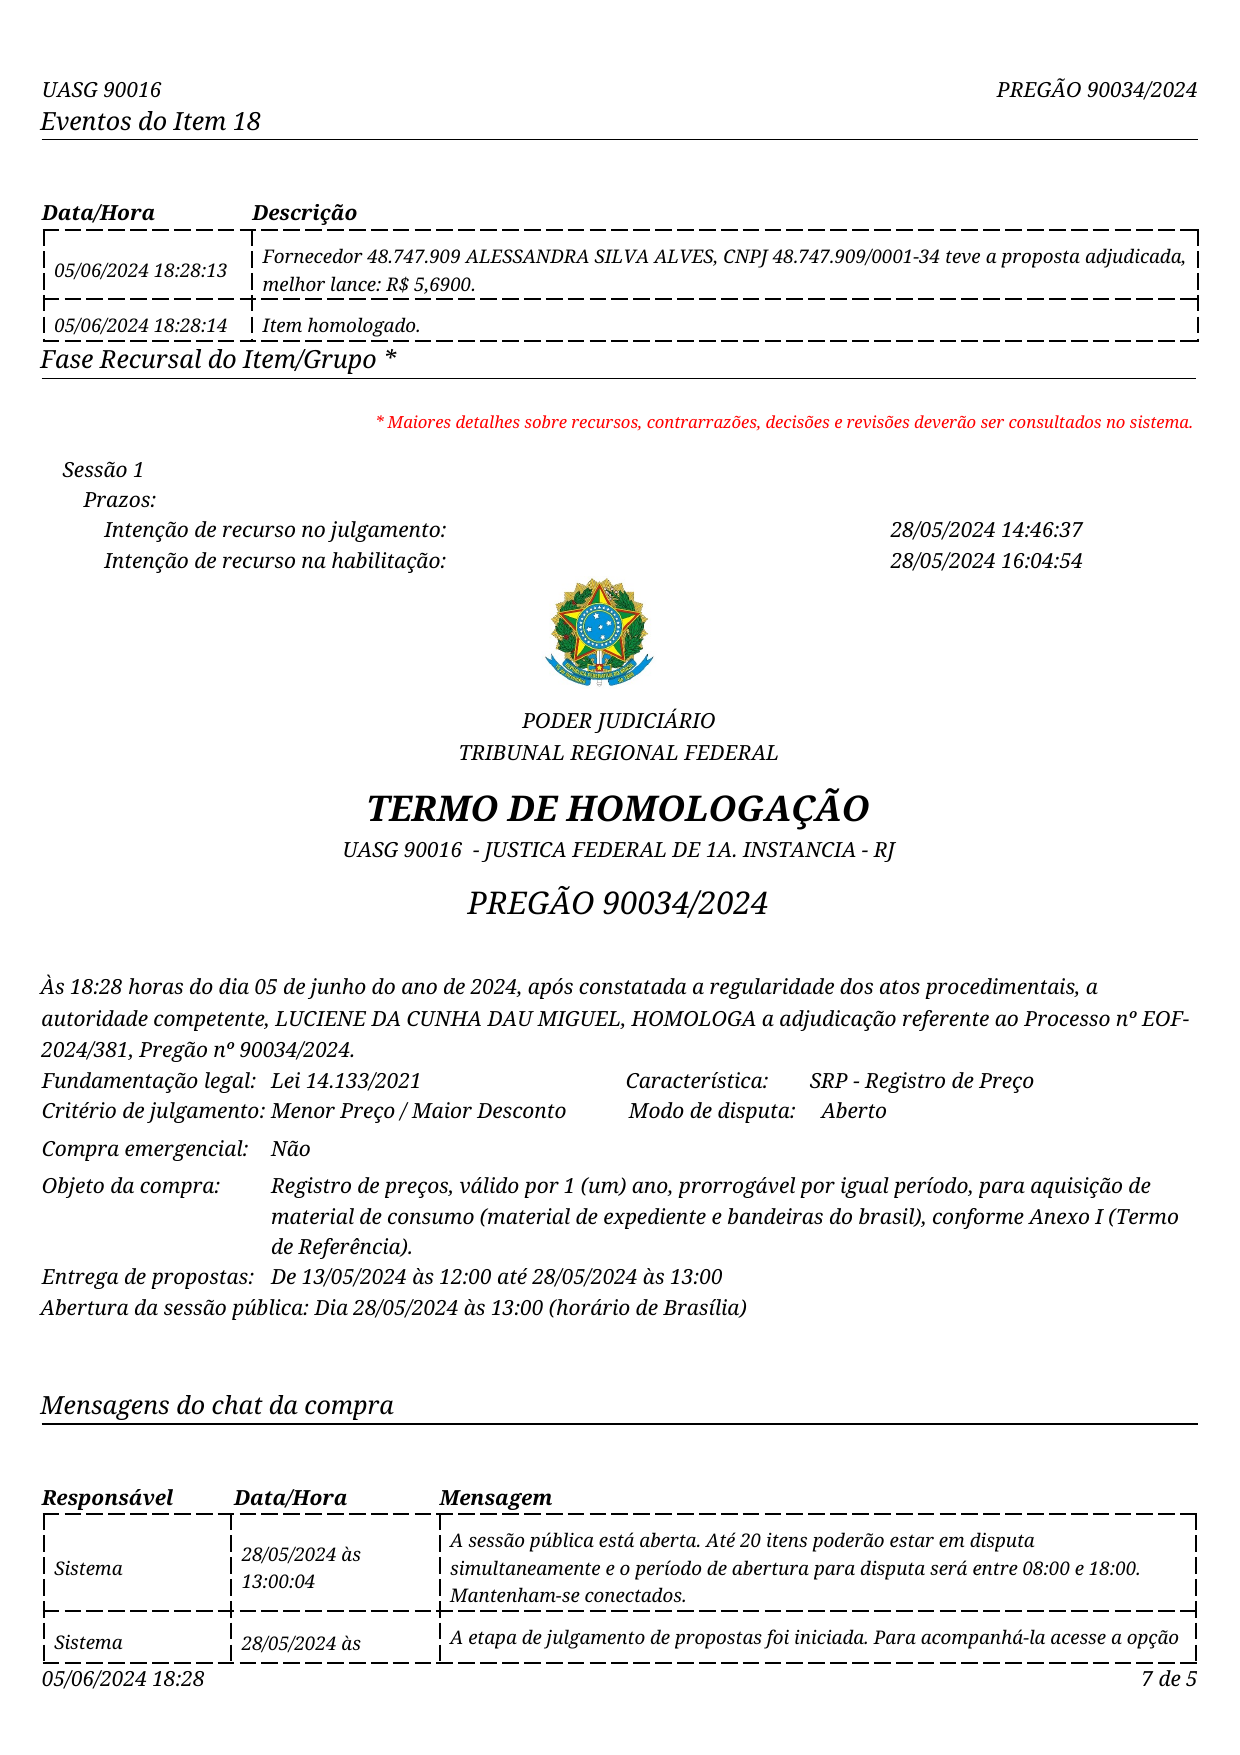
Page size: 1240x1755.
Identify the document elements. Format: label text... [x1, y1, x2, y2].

table_cell 28/05/2024 16:04:54 [518, 546, 1085, 576]
table_cell Entrega de propostas: [42, 1263, 271, 1293]
table_cell Critério de julgamento: [42, 1096, 271, 1134]
table_cell Menor Preço / Maior Desconto Modo de disputa: Aberto [271, 1096, 1197, 1134]
table_header Sistema [44, 1513, 231, 1610]
table_cell Registro de preços, válido por 1 (um) ano, prorrogável por igual período, para aquisição de material de consumo (material de expediente e bandeiras do brasil), conforme Anexo I (Termo de Referência). [271, 1171, 1197, 1262]
table_header [518, 455, 1085, 516]
text Eventos do Item 18 [40, 103, 1200, 137]
subtitle PREGÃO 90034/2024 [42, 881, 1198, 924]
table_cell Intenção de recurso no julgamento: [63, 516, 518, 546]
table_header Sessão 1 Prazos: [63, 455, 518, 516]
table_cell Não [271, 1134, 1197, 1171]
text PODER JUDICIÁRIO [42, 706, 1198, 734]
text TRIBUNAL REGIONAL FEDERAL [42, 738, 1198, 766]
table_header 28/05/2024 às 13:00:04 [231, 1513, 439, 1610]
table_cell Intenção de recurso na habilitação: [63, 546, 518, 576]
table_cell Item homologado. [252, 298, 1198, 340]
table_header Fornecedor 48.747.909 ALESSANDRA SILVA ALVES, CNPJ 48.747.909/0001-34 teve a proposta adjudicada, melhor lance: R$ 5,6900. [252, 229, 1198, 298]
table_header Fundamentação legal: [42, 1066, 271, 1096]
table_cell Sistema [44, 1610, 231, 1662]
table_header Lei 14.133/2021 Característica: SRP - Registro de Preço [271, 1066, 1197, 1096]
table_cell A etapa de julgamento de propostas foi iniciada. Para acompanhá-la acesse a opção [440, 1610, 1196, 1662]
text * Maiores detalhes sobre recursos, contrarrazões, decisões e revisões deverão ser consultados no sistema. [42, 411, 1196, 434]
table_cell De 13/05/2024 às 12:00 até 28/05/2024 às 13:00 [271, 1263, 1197, 1293]
table_header A sessão pública está aberta. Até 20 itens poderão estar em disputa simultaneamente e o período de abertura para disputa será entre 08:00 e 18:00. Mantenham-se conectados. [440, 1513, 1196, 1610]
text Mensagens do chat da compra [40, 1388, 1200, 1422]
table_cell Objeto da compra: [42, 1171, 271, 1262]
text Às 18:28 horas do dia 05 de junho do ano de 2024, após constatada a regularidade dos atos procedimentais, a autoridade competente, LUCIENE DA CUNHA DAU MIGUEL, HOMOLOGA a adjudicação referente ao Processo nº EOF-2024/381, Pregão nº 90034/2024. [40, 972, 1200, 1063]
text Data/Hora Descrição [42, 198, 1200, 227]
table_cell 28/05/2024 14:46:37 [518, 516, 1085, 546]
text UASG 90016 - JUSTICA FEDERAL DE 1A. INSTANCIA - RJ [42, 835, 1198, 864]
table_cell 05/06/2024 18:28:14 [44, 298, 252, 340]
text Abertura da sessão pública: Dia 28/05/2024 às 13:00 (horário de Brasília) [40, 1293, 1200, 1321]
table_cell 28/05/2024 às [231, 1610, 439, 1662]
text Fase Recursal do Item/Grupo * [40, 342, 1200, 376]
text Responsável Data/Hora Mensagem [42, 1483, 1200, 1511]
table_cell Compra emergencial: [42, 1134, 271, 1171]
table_header 05/06/2024 18:28:13 [44, 229, 252, 298]
subtitle TERMO DE HOMOLOGAÇÃO [42, 784, 1198, 832]
